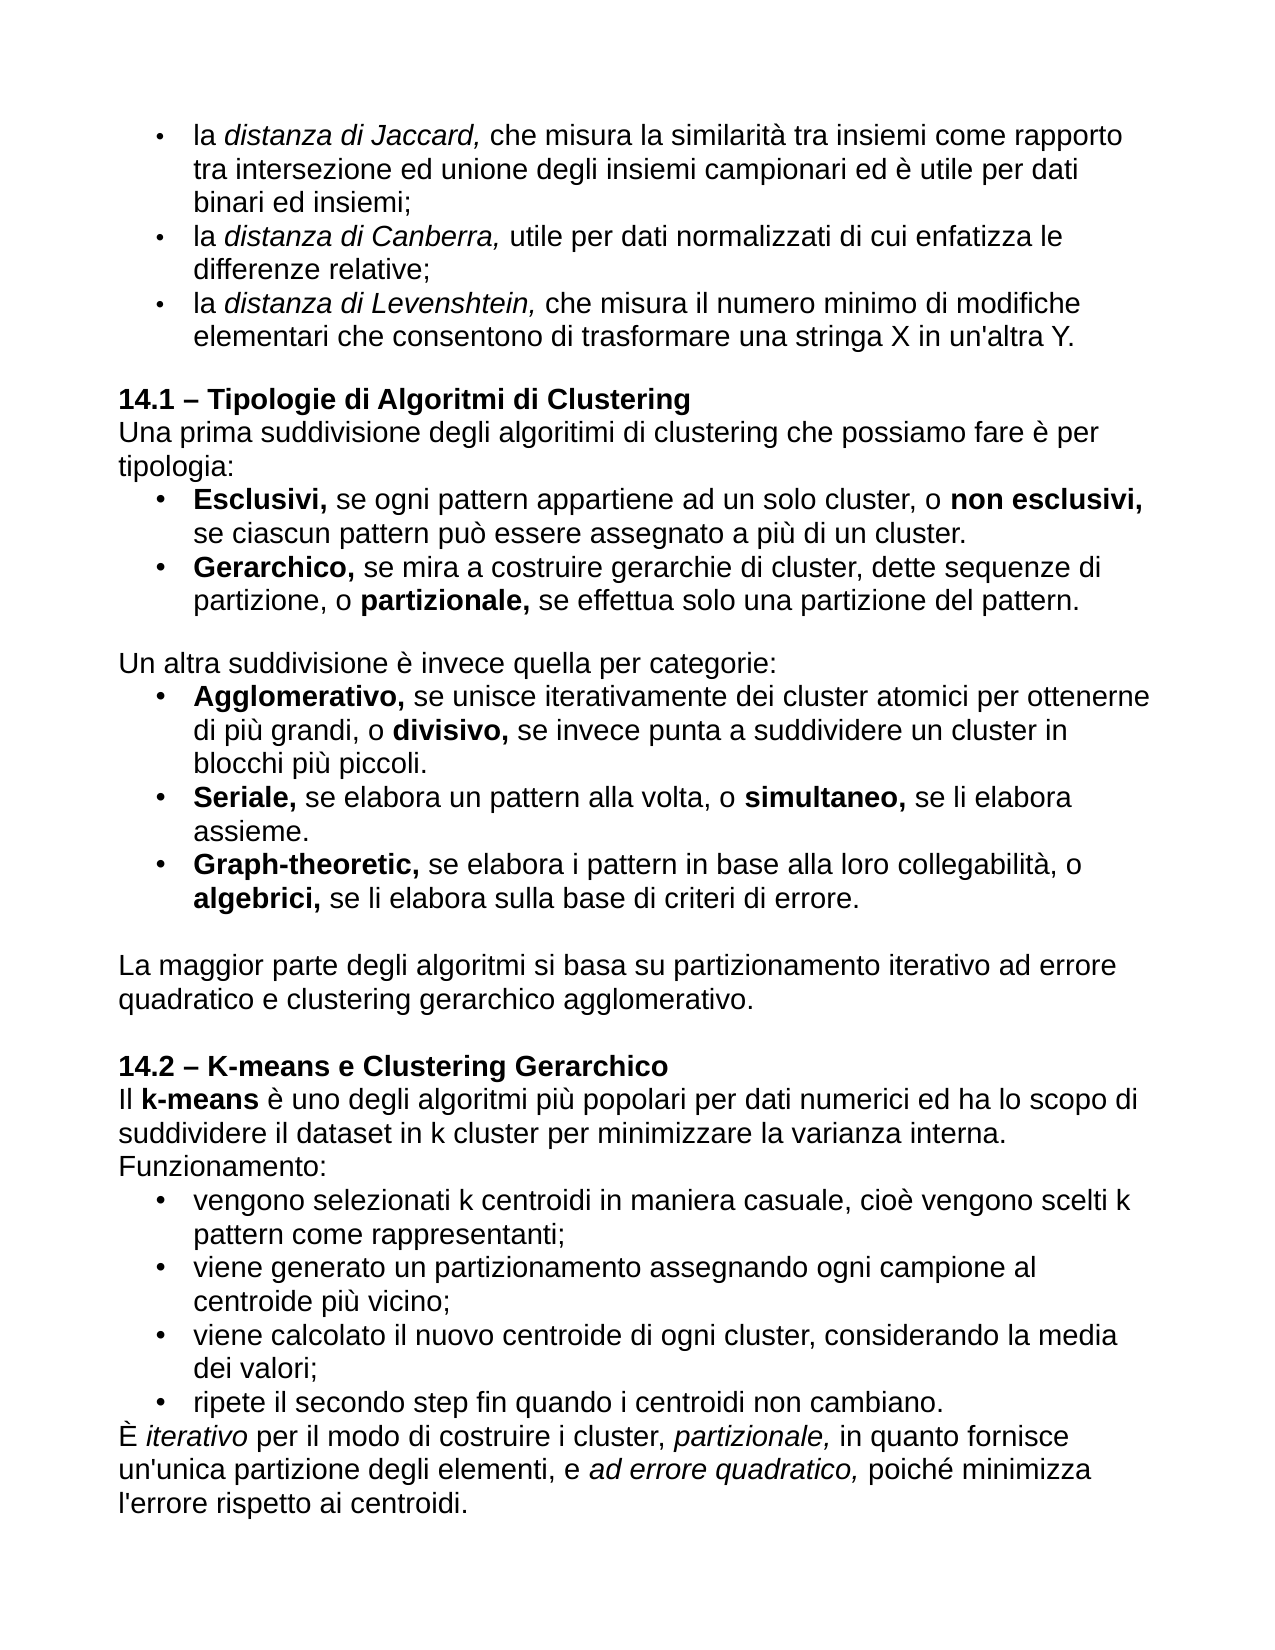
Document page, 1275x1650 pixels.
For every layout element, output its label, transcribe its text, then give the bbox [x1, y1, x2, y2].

list Agglomerativo, se unisce iterativamente dei cluster atomici per ottenerne di più grandi, o divisivo, se invece punta a suddividere un cluster in blocchi più piccoli. [156, 679, 1157, 780]
text La maggior parte degli algoritmi si basa su partizionamento iterativo ad errore quadratico e clustering gerarchico agglomerativo. [118, 948, 1157, 1015]
text Un altra suddivisione è invece quella per categorie: [118, 646, 1157, 679]
list la distanza di Levenshtein, che misura il numero minimo di modifiche elementari che consentono di trasformare una stringa X in un'altra Y. [156, 286, 1157, 353]
list la distanza di Canberra, utile per dati normalizzati di cui enfatizza le differenze relative; [156, 219, 1157, 286]
text 14.2 – K-means e Clustering Gerarchico [118, 1049, 1157, 1082]
list viene calcolato il nuovo centroide di ogni cluster, considerando la media dei valori; [156, 1317, 1157, 1385]
text È iterativo per il modo di costruire i cluster, partizionale, in quanto fornisce un'unica partizione degli elementi, e ad errore quadratico, poiché minimizza l'errore rispetto ai centroidi. [118, 1418, 1157, 1519]
list Graph-theoretic, se elabora i pattern in base alla loro collegabilità, o algebrici, se li elabora sulla base di criteri di errore. [156, 847, 1157, 914]
list Seriale, se elabora un pattern alla volta, o simultaneo, se li elabora assieme. [156, 780, 1157, 847]
list Gerarchico, se mira a costruire gerarchie di cluster, dette sequenze di partizione, o partizionale, se effettua solo una partizione del pattern. [156, 549, 1157, 617]
list Esclusivi, se ogni pattern appartiene ad un solo cluster, o non esclusivi, se ciascun pattern può essere assegnato a più di un cluster. [156, 482, 1157, 549]
list vengono selezionati k centroidi in maniera casuale, cioè vengono scelti k pattern come rappresentanti; [156, 1183, 1157, 1250]
list la distanza di Jaccard, che misura la similarità tra insiemi come rapporto tra intersezione ed unione degli insiemi campionari ed è utile per dati binari ed insiemi; [156, 118, 1157, 219]
text Il k-means è uno degli algoritmi più popolari per dati numerici ed ha lo scopo di suddividere il dataset in k cluster per minimizzare la varianza interna. Funzionamento: [118, 1082, 1157, 1183]
list ripete il secondo step fin quando i centroidi non cambiano. [156, 1385, 1157, 1418]
text Una prima suddivisione degli algoritimi di clustering che possiamo fare è per tipologia: [118, 415, 1157, 482]
text 14.1 – Tipologie di Algoritmi di Clustering [118, 382, 1157, 415]
list viene generato un partizionamento assegnando ogni campione al centroide più vicino; [156, 1250, 1157, 1317]
